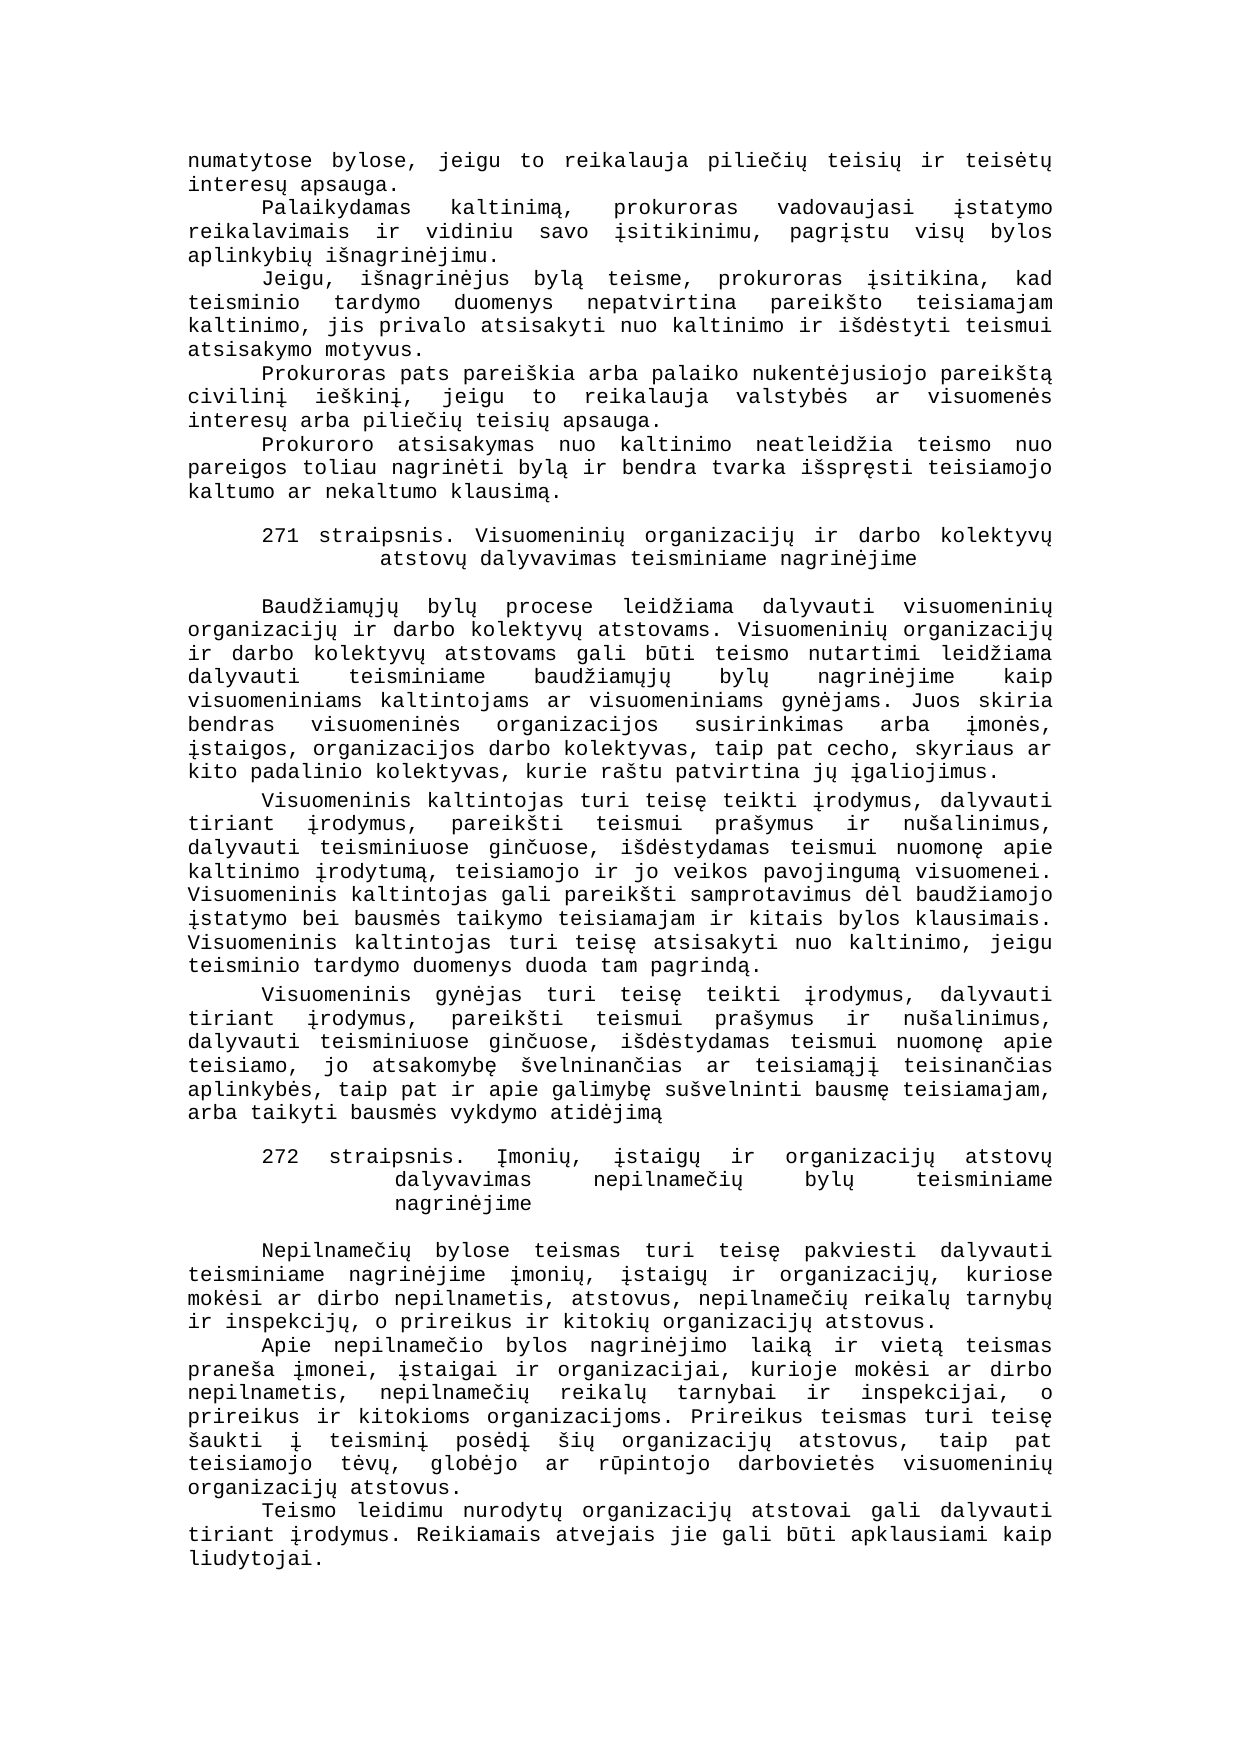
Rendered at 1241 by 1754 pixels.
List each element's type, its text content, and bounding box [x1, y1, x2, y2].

text Prokuroro atsisakymas nuo kaltinimo neatleidžia teismo nuo pareigos toliau nagrinėti bylą ir bendra tvarka išspręsti teisiamojo kaltumo ar nekaltumo klausimą. [187, 434, 1053, 505]
text 272 straipsnis. Įmonių, įstaigų ir organizacijų atstovų dalyvavimas nepilnamečių bylų teisminiame nagrinėjime [261, 1146, 1053, 1217]
text Apie nepilnamečio bylos nagrinėjimo laiką ir vietą teismas praneša įmonei, įstaigai ir organizacijai, kurioje mokėsi ar dirbo nepilnametis, nepilnamečių reikalų tarnybai ir inspekcijai, o prireikus ir kitokioms organizacijoms. Prireikus teismas turi teisę šaukti į teisminį posėdį šių organizacijų atstovus, taip pat teisiamojo tėvų, globėjo ar rūpintojo darbovietės visuomeninių organizacijų atstovus. [187, 1335, 1053, 1501]
text Baudžiamųjų bylų procese leidžiama dalyvauti visuomeninių organizacijų ir darbo kolektyvų atstovams. Visuomeninių organizacijų ir darbo kolektyvų atstovams gali būti teismo nutartimi leidžiama dalyvauti teisminiame baudžiamųjų bylų nagrinėjime kaip visuomeniniams kaltintojams ar visuomeniniams gynėjams. Juos skiria bendras visuomeninės organizacijos susirinkimas arba įmonės, įstaigos, organizacijos darbo kolektyvas, taip pat cecho, skyriaus ar kito padalinio kolektyvas, kurie raštu patvirtina jų įgaliojimus. [187, 596, 1053, 785]
text Visuomeninis gynėjas turi teisę teikti įrodymus, dalyvauti tiriant įrodymus, pareikšti teismui prašymus ir nušalinimus, dalyvauti teisminiuose ginčuose, išdėstydamas teismui nuomonę apie teisiamo, jo atsakomybę švelninančias ar teisiamąjį teisinančias aplinkybės, taip pat ir apie galimybę sušvelninti bausmę teisiamajam, arba taikyti bausmės vykdymo atidėjimą [187, 984, 1053, 1126]
text Visuomeninis kaltintojas turi teisę teikti įrodymus, dalyvauti tiriant įrodymus, pareikšti teismui prašymus ir nušalinimus, dalyvauti teisminiuose ginčuose, išdėstydamas teismui nuomonę apie kaltinimo įrodytumą, teisiamojo ir jo veikos pavojingumą visuomenei. Visuomeninis kaltintojas gali pareikšti samprotavimus dėl baudžiamojo įstatymo bei bausmės taikymo teisiamajam ir kitais bylos klausimais. Visuomeninis kaltintojas turi teisę atsisakyti nuo kaltinimo, jeigu teisminio tardymo duomenys duoda tam pagrindą. [187, 790, 1053, 979]
text Palaikydamas kaltinimą, prokuroras vadovaujasi įstatymo reikalavimais ir vidiniu savo įsitikinimu, pagrįstu visų bylos aplinkybių išnagrinėjimu. [187, 197, 1053, 268]
text Jeigu, išnagrinėjus bylą teisme, prokuroras įsitikina, kad teisminio tardymo duomenys nepatvirtina pareikšto teisiamajam kaltinimo, jis privalo atsisakyti nuo kaltinimo ir išdėstyti teismui atsisakymo motyvus. [187, 268, 1053, 363]
text Nepilnamečių bylose teismas turi teisę pakviesti dalyvauti teisminiame nagrinėjime įmonių, įstaigų ir organizacijų, kuriose mokėsi ar dirbo nepilnametis, atstovus, nepilnamečių reikalų tarnybų ir inspekcijų, o prireikus ir kitokių organizacijų atstovus. [187, 1240, 1053, 1335]
text 271 straipsnis. Visuomeninių organizacijų ir darbo kolektyvų atstovų dalyvavimas teisminiame nagrinėjime [261, 525, 1053, 572]
text Prokuroras pats pareiškia arba palaiko nukentėjusiojo pareikštą civilinį ieškinį, jeigu to reikalauja valstybės ar visuomenės interesų arba piliečių teisių apsauga. [187, 363, 1053, 434]
text Teismo leidimu nurodytų organizacijų atstovai gali dalyvauti tiriant įrodymus. Reikiamais atvejais jie gali būti apklausiami kaip liudytojai. [187, 1501, 1053, 1571]
text numatytose bylose, jeigu to reikalauja piliečių teisių ir teisėtų interesų apsauga. [187, 150, 1053, 197]
